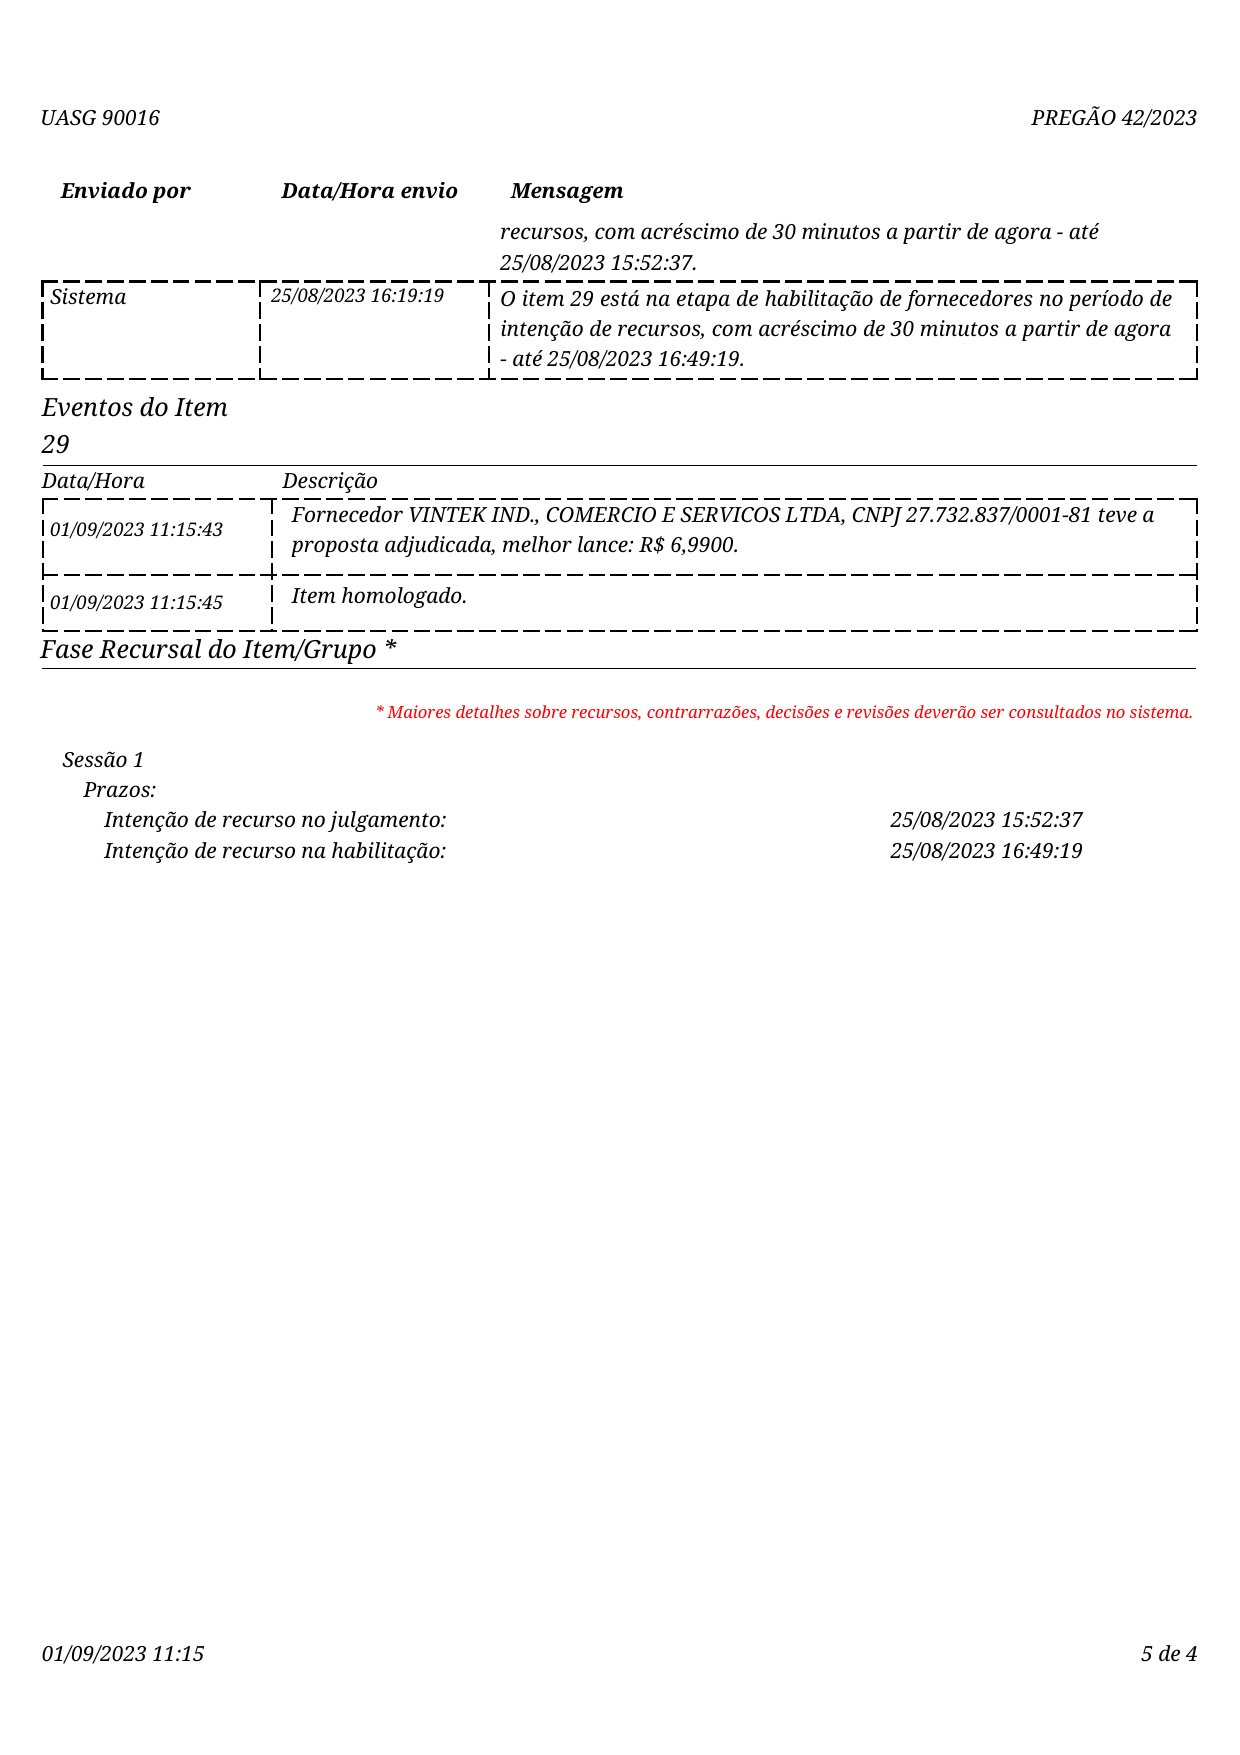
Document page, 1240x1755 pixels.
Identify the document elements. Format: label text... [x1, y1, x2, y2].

table_header 01/09/2023 11:15:43 [43, 498, 272, 574]
table_cell Sistema [43, 280, 259, 378]
table_cell 25/08/2023 16:49:19 [518, 836, 1085, 866]
text UASG 90016 PREGÃO 42/2023 [40, 103, 1200, 131]
text Fase Recursal do Item/Grupo * [40, 632, 1200, 666]
table_cell 25/08/2023 15:52:37 [518, 806, 1085, 836]
table_header [518, 745, 1085, 806]
table_cell Intenção de recurso na habilitação: [63, 836, 518, 866]
text Data/Hora Descrição [42, 466, 1200, 495]
table_header Enviado por [43, 176, 259, 280]
table_cell [260, 378, 489, 465]
table_header Fornecedor VINTEK IND., COMERCIO E SERVICOS LTDA, CNPJ 27.732.837/0001-81 teve a proposta adjudicada, melhor lance: R$ 6,9900. [272, 498, 1197, 574]
text * Maiores detalhes sobre recursos, contrarrazões, decisões e revisões deverão ser consultados no sistema. [42, 701, 1196, 724]
table_cell Intenção de recurso no julgamento: [63, 806, 518, 836]
table_header Data/Hora envio [260, 176, 489, 280]
table_header Sessão 1 Prazos: [63, 745, 518, 806]
table_cell 25/08/2023 16:19:19 [260, 280, 489, 378]
table_cell 01/09/2023 11:15:45 [43, 574, 272, 630]
table_header Mensagem recursos, com acréscimo de 30 minutos a partir de agora - até 25/08/2023 15:52:37. [489, 176, 1197, 280]
table_cell Item homologado. [272, 574, 1197, 630]
table_cell Eventos do Item 29 [43, 378, 259, 465]
table_cell O item 29 está na etapa de habilitação de fornecedores no período de intenção de recursos, com acréscimo de 30 minutos a partir de agora - até 25/08/2023 16:49:19. [489, 280, 1197, 378]
table_cell [489, 378, 1197, 465]
